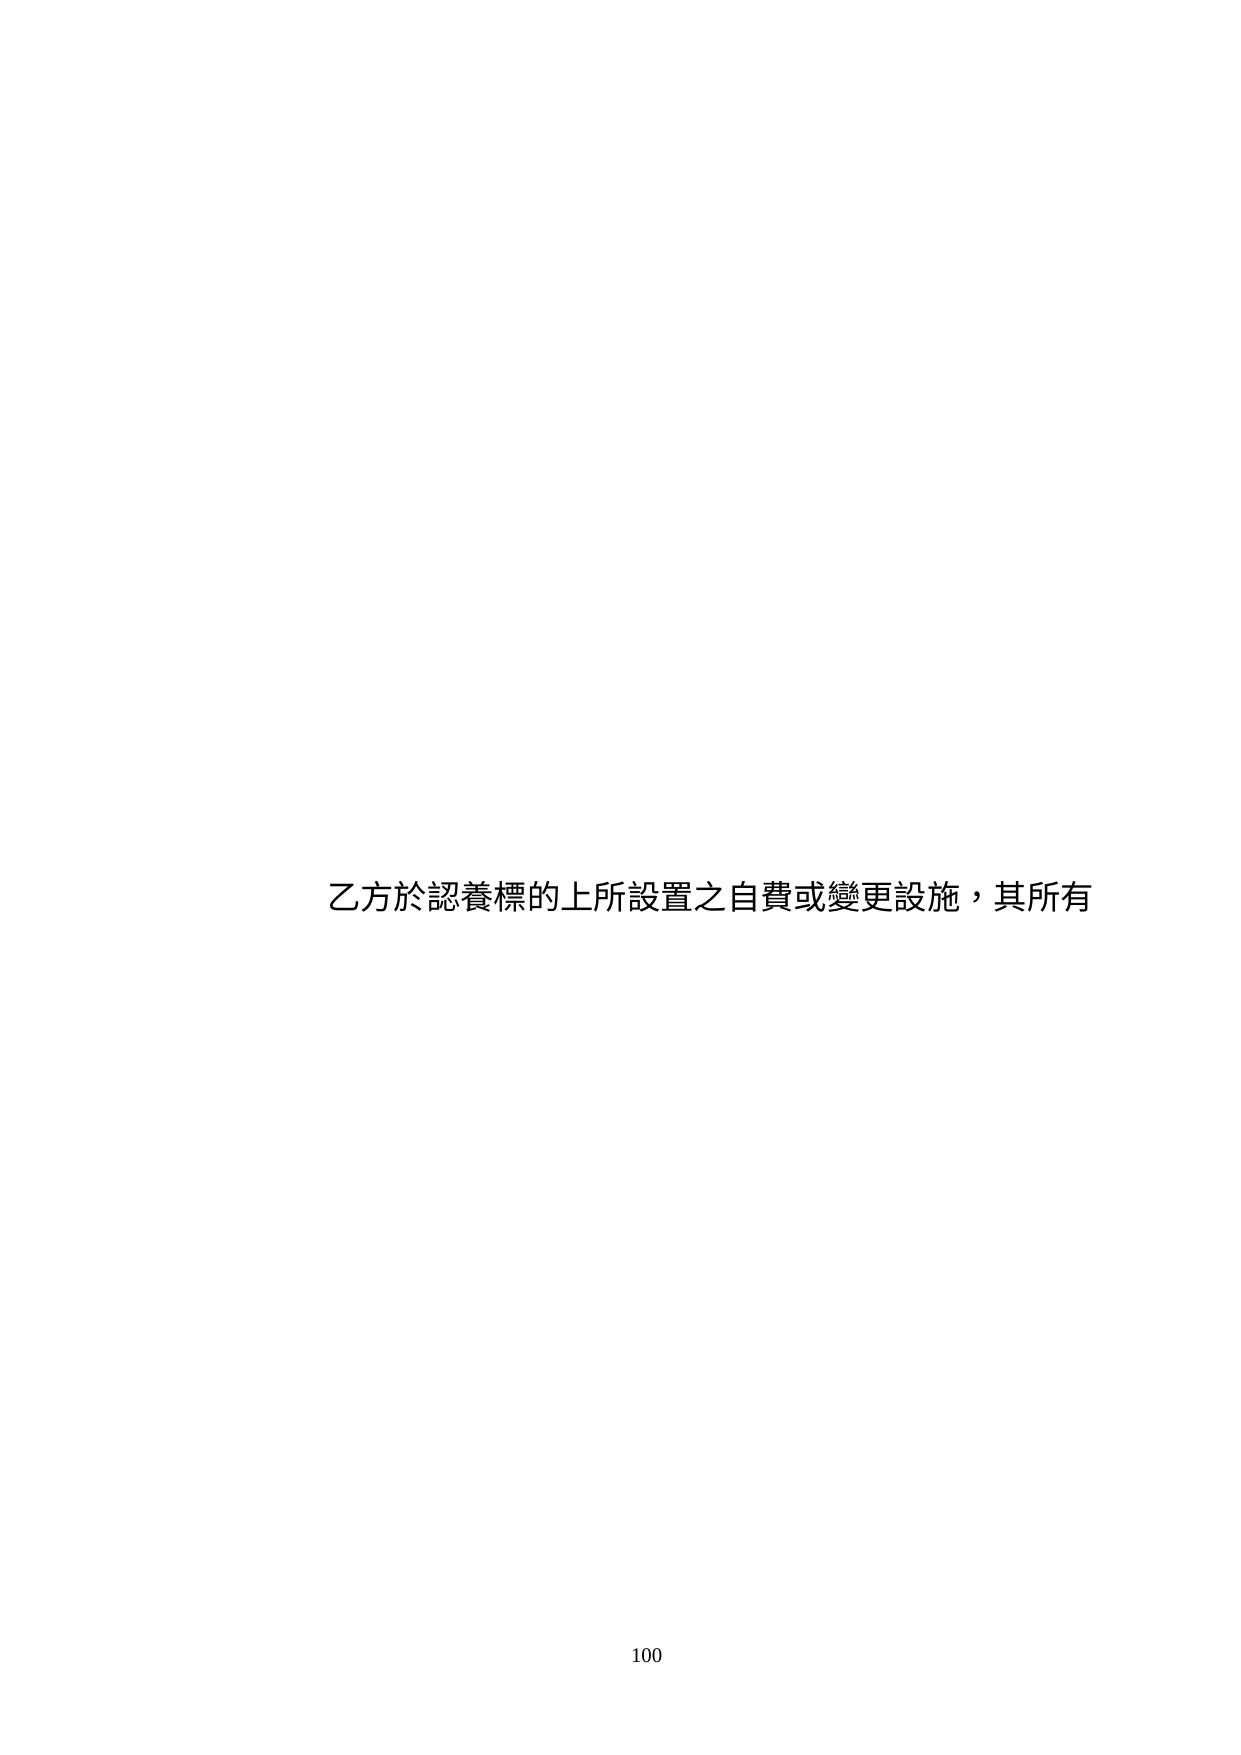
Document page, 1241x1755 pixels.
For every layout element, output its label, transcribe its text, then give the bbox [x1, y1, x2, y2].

text 乙方於認養標的上所設置之自費或變更設施，其所有 [260, 854, 1110, 916]
